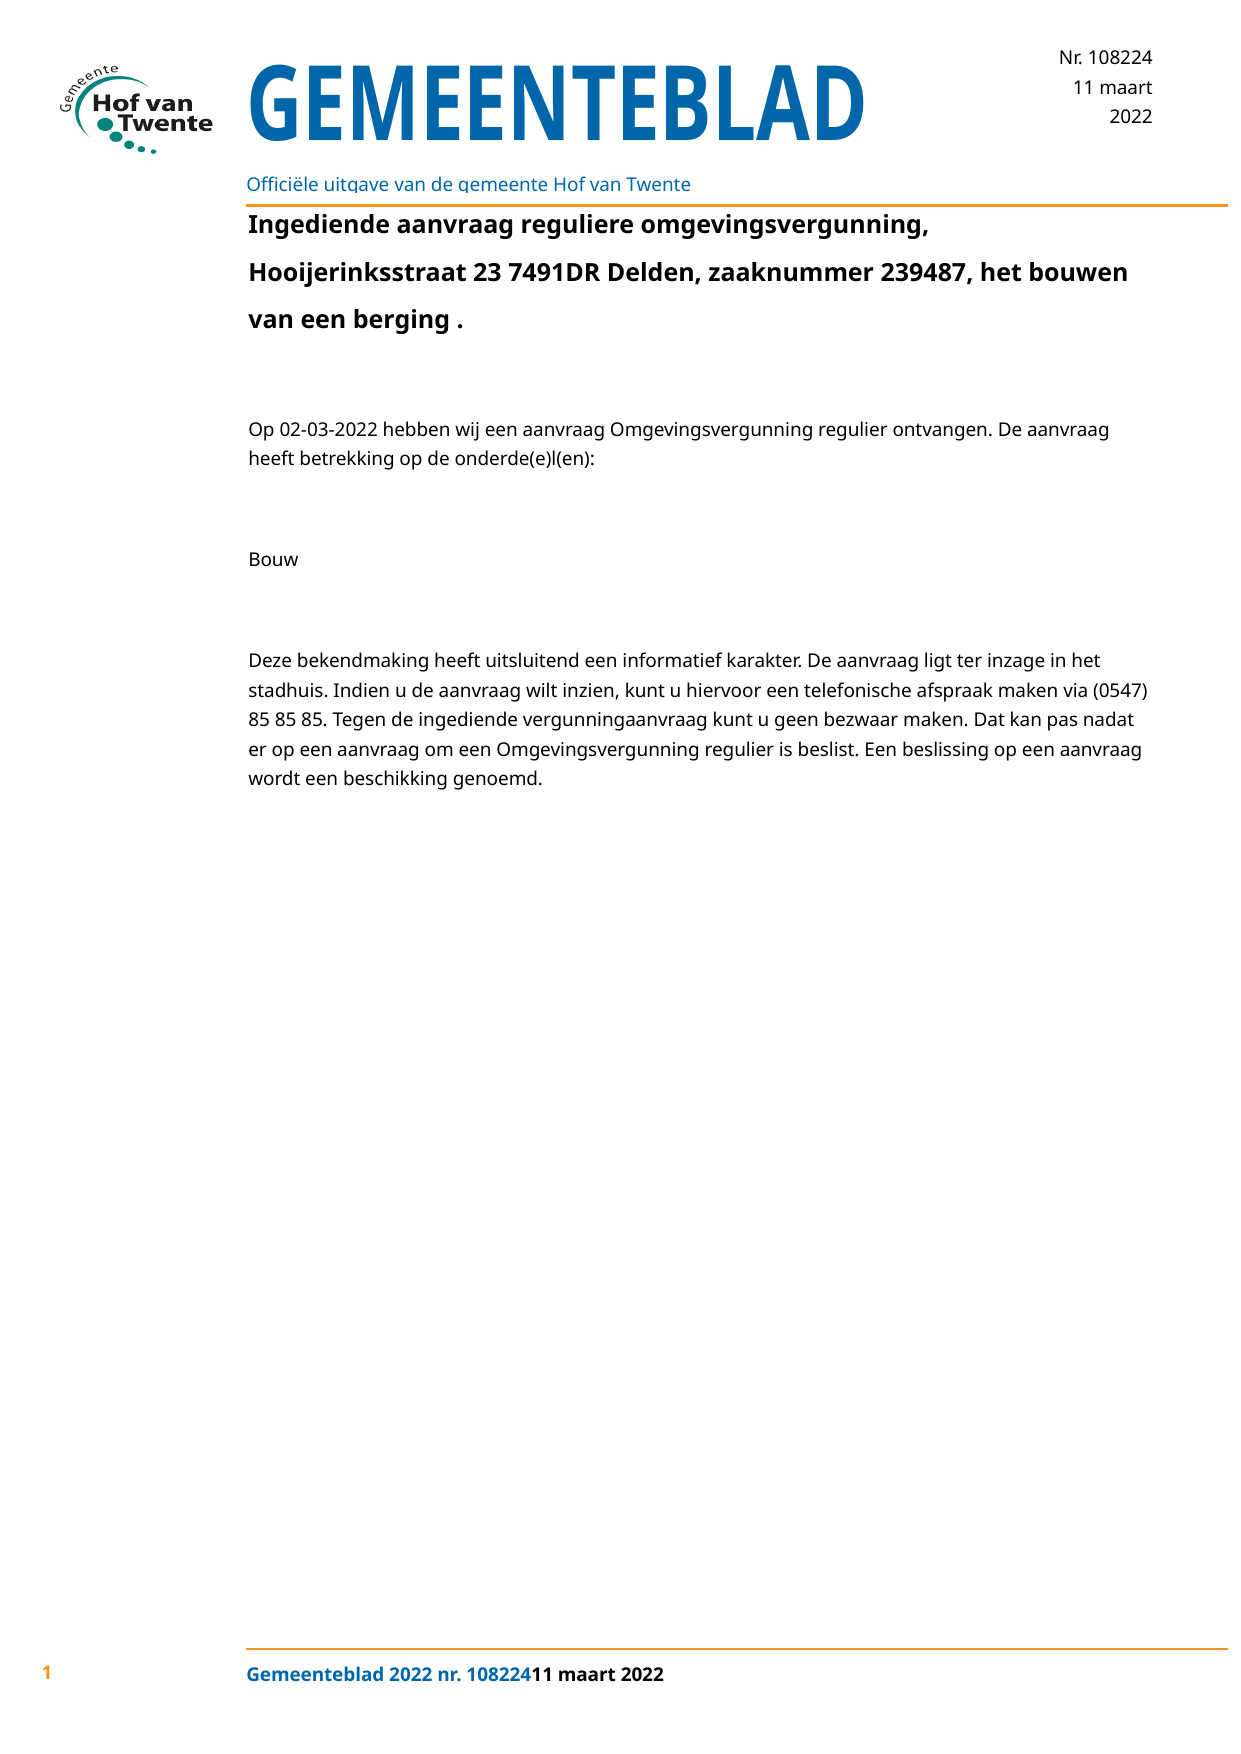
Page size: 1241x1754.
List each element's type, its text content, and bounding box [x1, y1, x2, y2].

text Deze bekendmaking heeft uitsluitend een informatief karakter. De aanvraag ligt ter inzage in het stadhuis. Indien u de aanvraag wilt inzien, kunt u hiervoor een telefonische afspraak maken via (0547) 85 85 85. Tegen de ingediende vergunningaanvraag kunt u geen bezwaar maken. Dat kan pas nadat er op een aanvraag om een Omgevingsvergunning regulier is beslist. Een beslissing op een aanvraag wordt een beschikking genoemd. [248, 647, 1152, 791]
text Bouw [248, 546, 1152, 572]
text Op 02-03-2022 hebben wij een aanvraag Omgevingsvergunning regulier ontvangen. De aanvraag heeft betrekking op de onderde(e)l(en): [248, 416, 1152, 471]
picture [41, 47, 231, 172]
text Ingediende aanvraag reguliere omgevingsvergunning, Hooijerinksstraat 23 7491DR Delden, zaaknummer 239487, het bouwen van een berging . [248, 207, 1152, 336]
